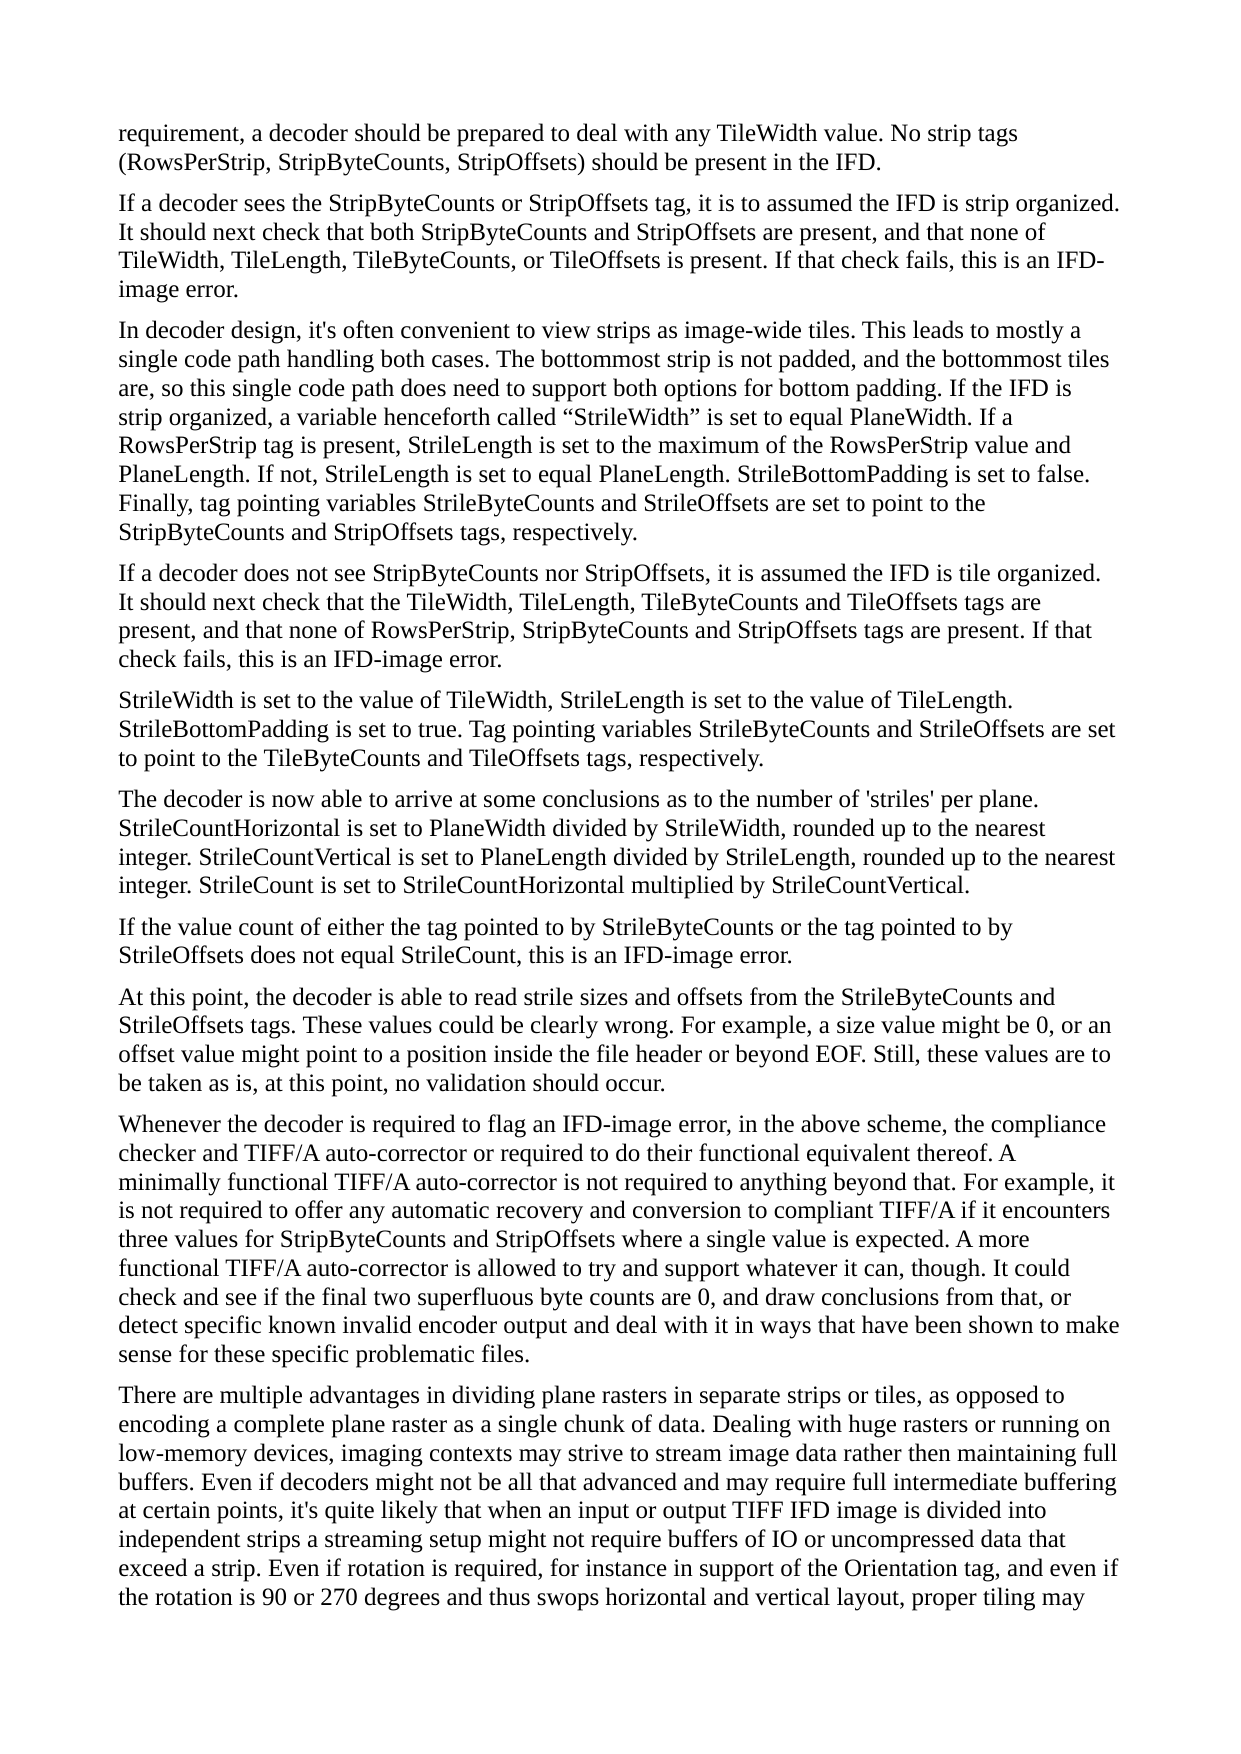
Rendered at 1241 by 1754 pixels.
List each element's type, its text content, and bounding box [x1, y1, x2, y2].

text requirement, a decoder should be prepared to deal with any TileWidth value. No strip tags (RowsPerStrip, StripByteCounts, StripOffsets) should be present in the IFD. [118, 118, 1122, 176]
text If a decoder does not see StripByteCounts nor StripOffsets, it is assumed the IFD is tile organized. It should next check that the TileWidth, TileLength, TileByteCounts and TileOffsets tags are present, and that none of RowsPerStrip, StripByteCounts and StripOffsets tags are present. If that check fails, this is an IFD-image error. [118, 558, 1122, 673]
text If a decoder sees the StripByteCounts or StripOffsets tag, it is to assumed the IFD is strip organized. It should next check that both StripByteCounts and StripOffsets are present, and that none of TileWidth, TileLength, TileByteCounts, or TileOffsets is present. If that check fails, this is an IFD-image error. [118, 188, 1122, 303]
text At this point, the decoder is able to read strile sizes and offsets from the StrileByteCounts and StrileOffsets tags. These values could be clearly wrong. For example, a size value might be 0, or an offset value might point to a position inside the file header or beyond EOF. Still, these values are to be taken as is, at this point, no validation should occur. [118, 982, 1122, 1097]
text Whenever the decoder is required to flag an IFD-image error, in the above scheme, the compliance checker and TIFF/A auto-corrector or required to do their functional equivalent thereof. A minimally functional TIFF/A auto-corrector is not required to anything beyond that. For example, it is not required to offer any automatic recovery and conversion to compliant TIFF/A if it encounters three values for StripByteCounts and StripOffsets where a single value is expected. A more functional TIFF/A auto-corrector is allowed to try and support whatever it can, though. It could check and see if the final two superfluous byte counts are 0, and draw conclusions from that, or detect specific known invalid encoder output and deal with it in ways that have been shown to make sense for these specific problematic files. [118, 1109, 1122, 1368]
text The decoder is now able to arrive at some conclusions as to the number of 'striles' per plane. StrileCountHorizontal is set to PlaneWidth divided by StrileWidth, rounded up to the nearest integer. StrileCountVertical is set to PlaneLength divided by StrileLength, rounded up to the nearest integer. StrileCount is set to StrileCountHorizontal multiplied by StrileCountVertical. [118, 784, 1122, 899]
text If the value count of either the tag pointed to by StrileByteCounts or the tag pointed to by StrileOffsets does not equal StrileCount, this is an IFD-image error. [118, 912, 1122, 969]
text In decoder design, it's often convenient to view strips as image-wide tiles. This leads to mostly a single code path handling both cases. The bottommost strip is not padded, and the bottommost tiles are, so this single code path does need to support both options for bottom padding. If the IFD is strip organized, a variable henceforth called “StrileWidth” is set to equal PlaneWidth. If a RowsPerStrip tag is present, StrileLength is set to the maximum of the RowsPerStrip value and PlaneLength. If not, StrileLength is set to equal PlaneLength. StrileBottomPadding is set to false. Finally, tag pointing variables StrileByteCounts and StrileOffsets are set to point to the StripByteCounts and StripOffsets tags, respectively. [118, 316, 1122, 546]
text StrileWidth is set to the value of TileWidth, StrileLength is set to the value of TileLength. StrileBottomPadding is set to true. Tag pointing variables StrileByteCounts and StrileOffsets are set to point to the TileByteCounts and TileOffsets tags, respectively. [118, 686, 1122, 772]
text There are multiple advantages in dividing plane rasters in separate strips or tiles, as opposed to encoding a complete plane raster as a single chunk of data. Dealing with huge rasters or running on low-memory devices, imaging contexts may strive to stream image data rather then maintaining full buffers. Even if decoders might not be all that advanced and may require full intermediate buffering at certain points, it's quite likely that when an input or output TIFF IFD image is divided into independent strips a streaming setup might not require buffers of IO or uncompressed data that exceed a strip. Even if rotation is required, for instance in support of the Orientation tag, and even if the rotation is 90 or 270 degrees and thus swops horizontal and vertical layout, proper tiling may [118, 1381, 1122, 1611]
